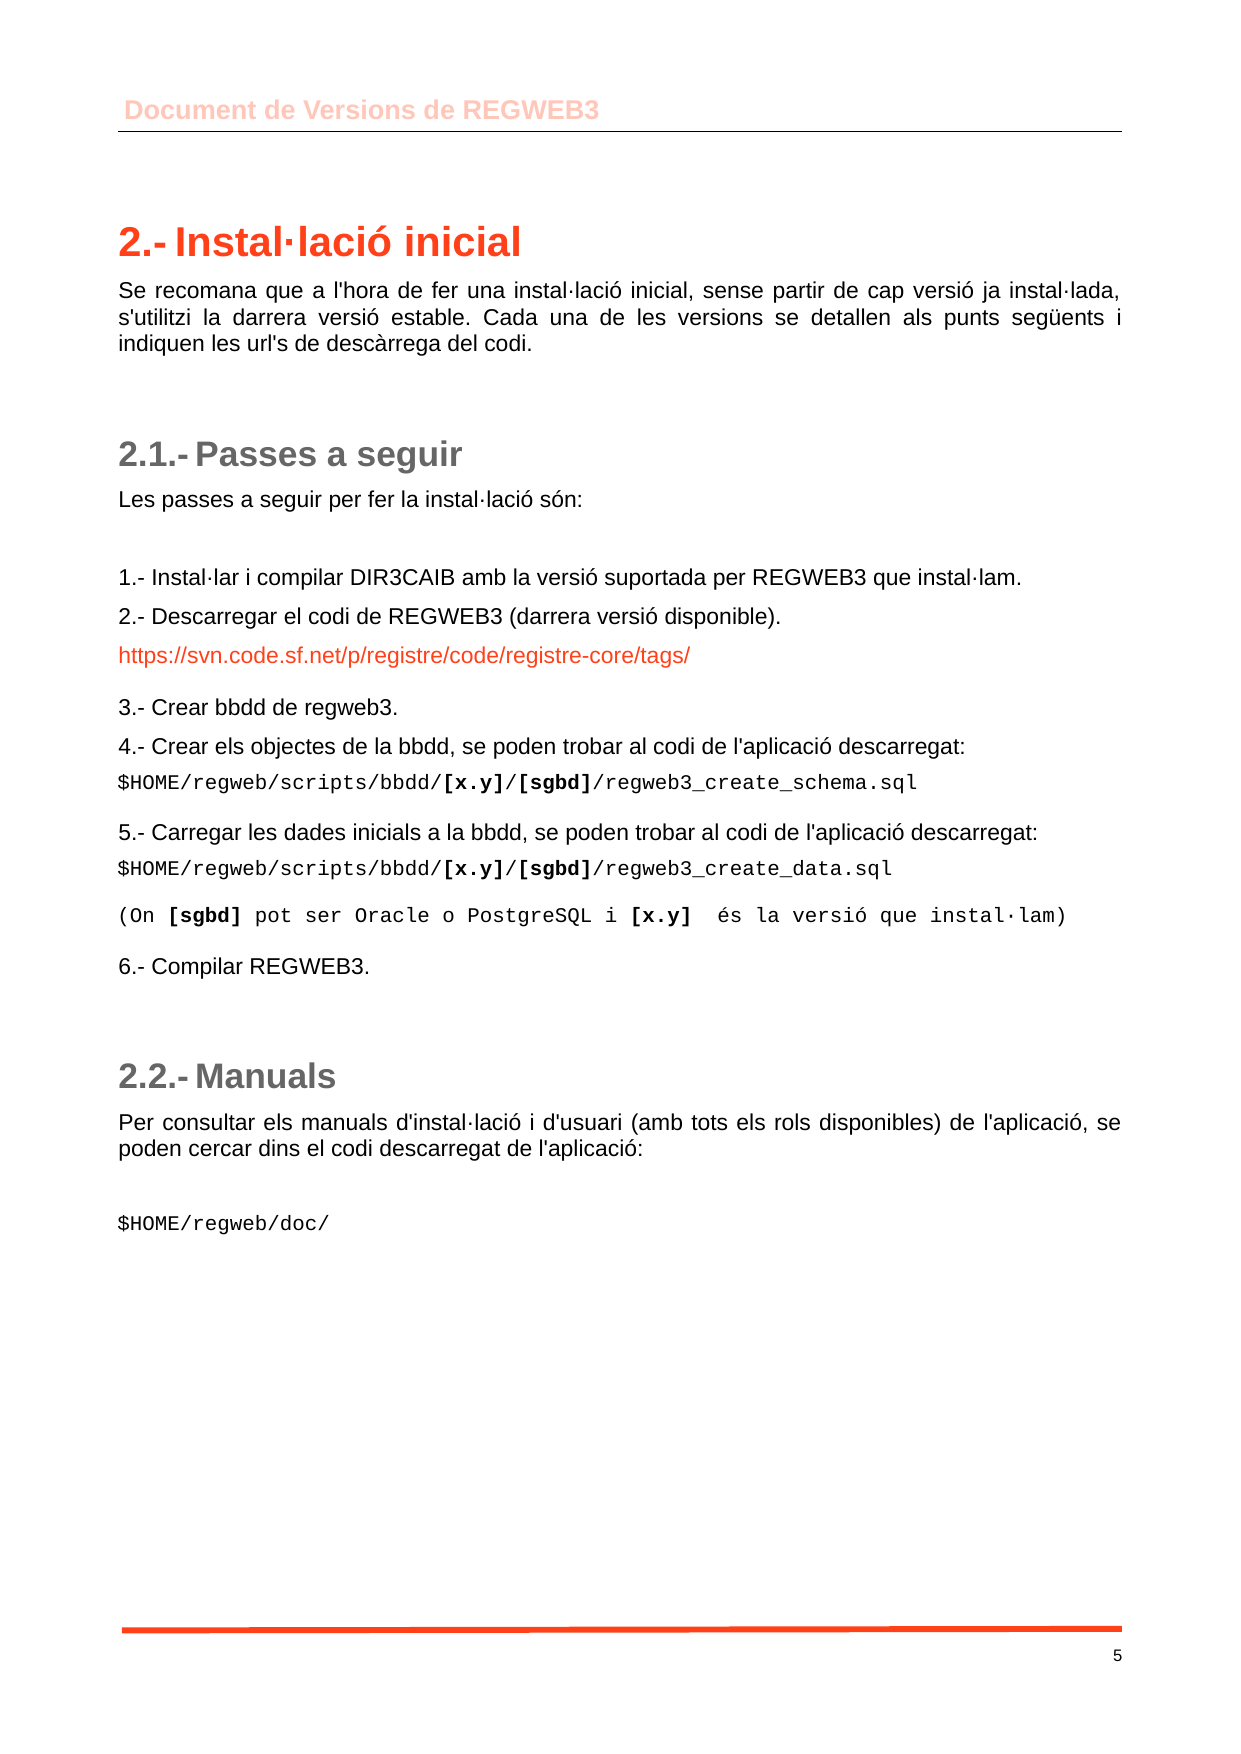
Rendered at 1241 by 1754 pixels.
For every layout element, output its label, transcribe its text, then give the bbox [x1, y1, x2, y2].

text (On [sgbd] pot ser Oracle o PostgreSQL i [x.y] és la versió que instal·lam) [117, 905, 1123, 929]
text Les passes a seguir per fer la instal·lació són: [118, 486, 1122, 512]
text Se recomana que a l'hora de fer una instal·lació inicial, sense partir de cap versió ja instal·lada, s'utilitzi la darrera versió estable. Cada una de les versions se detallen als punts següents i indiquen les url's de descàrrega del codi. [118, 277, 1122, 357]
text 5.- Carregar les dades inicials a la bbdd, se poden trobar al codi de l'aplicació descarregat: [118, 819, 1122, 846]
text 2.- Descarregar el codi de REGWEB3 (darrera versió disponible). [118, 603, 1122, 629]
text $HOME/regweb/scripts/bbdd/[x.y]/[sgbd]/regweb3_create_data.sql [117, 858, 1123, 882]
subtitle Manuals [118, 1055, 1122, 1096]
text $HOME/regweb/doc/ [117, 1213, 1123, 1236]
text 1.- Instal·lar i compilar DIR3CAIB amb la versió suportada per REGWEB3 que instal·lam. [118, 564, 1122, 590]
text 3.- Crear bbdd de regweb3. [118, 694, 1122, 721]
text 4.- Crear els objectes de la bbdd, se poden trobar al codi de l'aplicació descarregat: [118, 733, 1122, 759]
text $HOME/regweb/scripts/bbdd/[x.y]/[sgbd]/regweb3_create_schema.sql [117, 772, 1123, 796]
text Per consultar els manuals d'instal·lació i d'usuari (amb tots els rols disponibles) de l'aplicació, se poden cercar dins el codi descarregat de l'aplicació: [118, 1109, 1122, 1161]
text 6.- Compilar REGWEB3. [118, 953, 1122, 979]
subtitle Passes a seguir [118, 433, 1122, 474]
text https://svn.code.sf.net/p/registre/code/registre-core/tags/ [118, 642, 1122, 668]
subtitle Instal·lació inicial [118, 217, 1122, 265]
